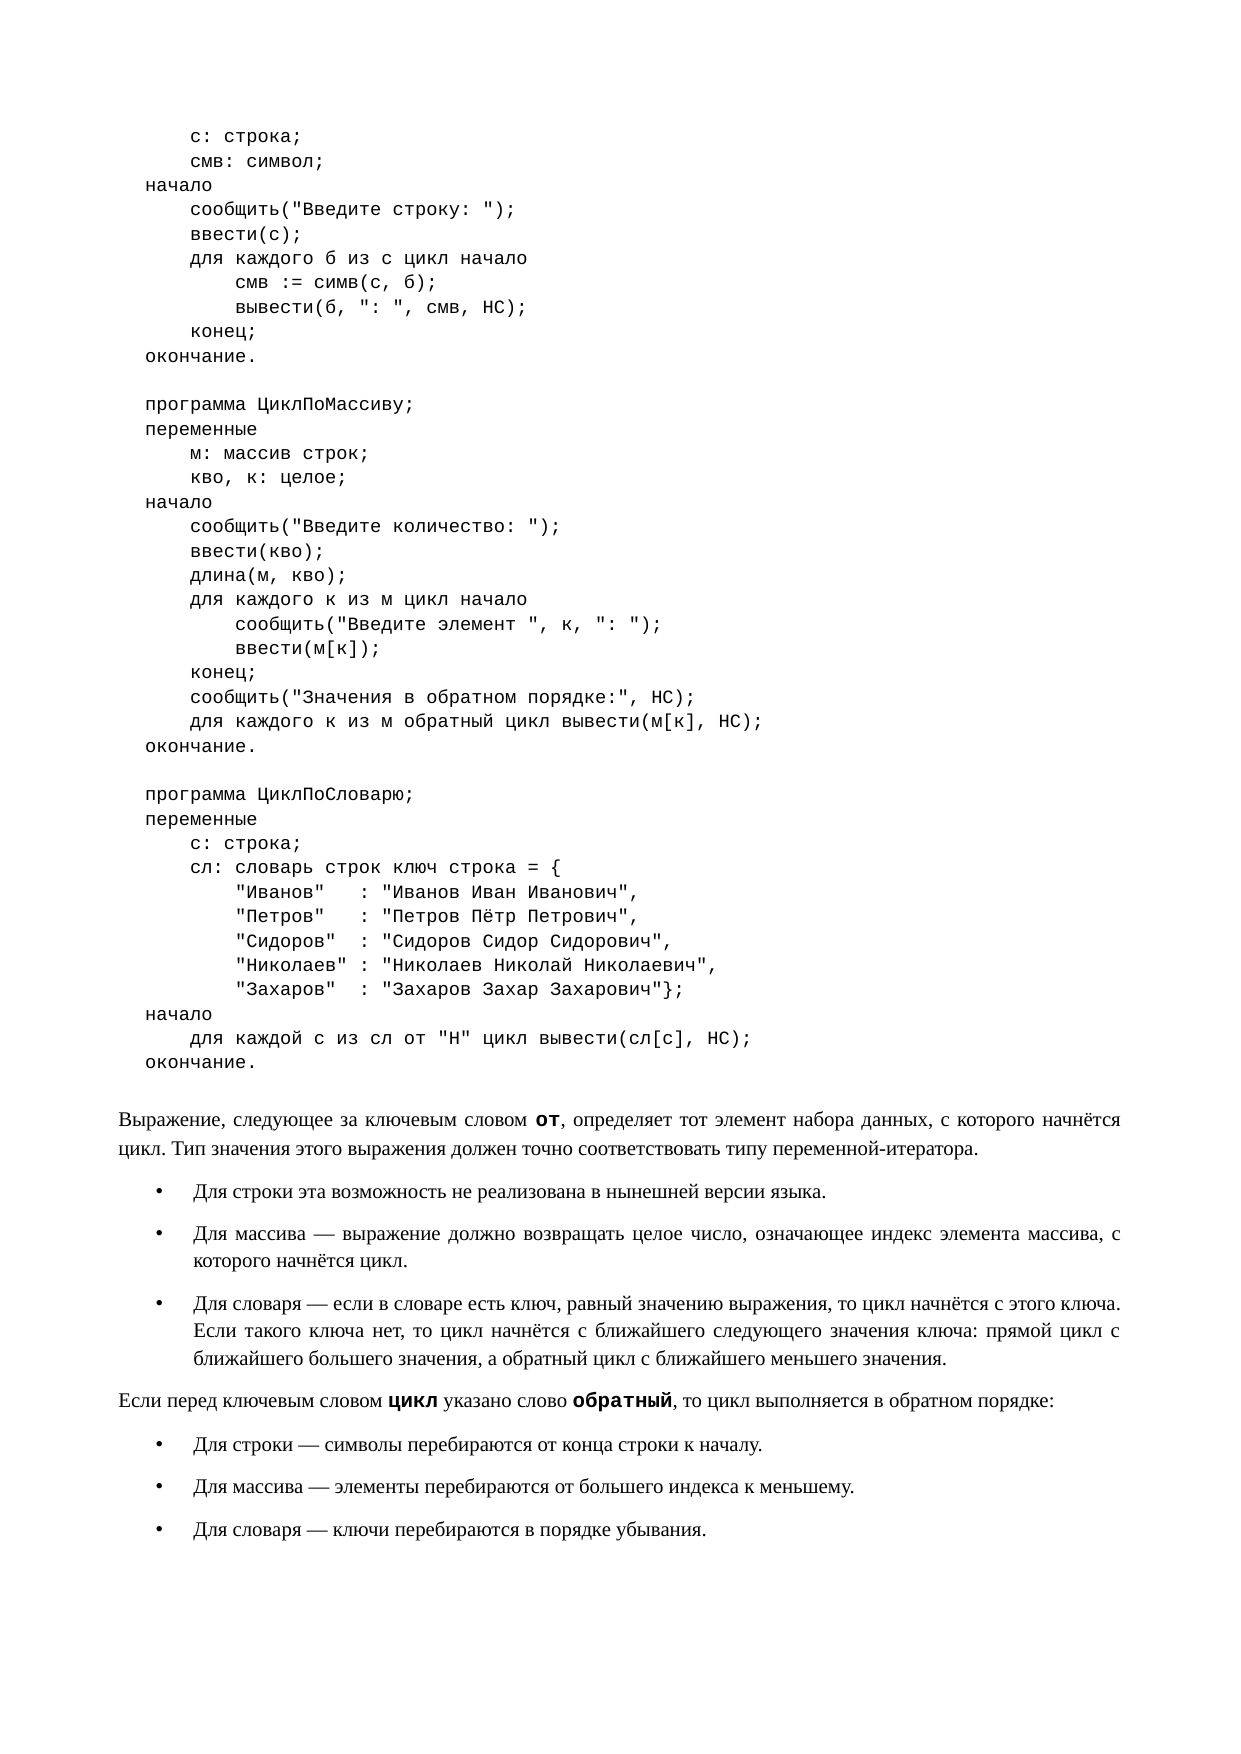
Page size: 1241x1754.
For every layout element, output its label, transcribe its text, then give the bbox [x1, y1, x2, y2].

text Выражение, следующее за ключевым словом от, определяет тот элемент набора данных, с которого начнётся цикл. Тип значения этого выражения должен точно соответствовать типу переменной-итератора. [118, 1107, 1122, 1160]
list Для строки эта возможность не реализована в нынешней версии языка. [156, 1178, 1122, 1203]
list Для словаря — если в словаре есть ключ, равный значению выражения, то цикл начнётся с этого ключа. Если такого ключа нет, то цикл начнётся с ближайшего следующего значения ключа: прямой цикл с ближайшего большего значения, а обратный цикл с ближайшего меньшего значения. [156, 1291, 1122, 1370]
text программа ЦиклПоМассиву; переменные м: массив строк; кво, к: целое; начало сообщить("Введите количество: "); ввести(кво); длина(м, кво); для каждого к из м цикл начало сообщить("Введите элемент ", к, ": "); ввести(м[к]); конец; сообщить("Значения в обратном порядке:", НС); для каждого к из м обратный цикл вывести(м[к], НС); окончание. [136, 386, 1104, 758]
list Для массива — элементы перебираются от большего индекса к меньшему. [156, 1474, 1122, 1498]
text с: строка; смв: символ; начало сообщить("Введите строку: "); ввести(с); для каждого б из с цикл начало смв := симв(с, б); вывести(б, ": ", смв, НС); конец; окончание. [136, 118, 1104, 368]
list Для строки — символы перебираются от конца строки к началу. [156, 1432, 1122, 1456]
text программа ЦиклПоСловарю; переменные с: строка; сл: словарь строк ключ строка = { "Иванов" : "Иванов Иван Иванович", "Петров" : "Петров Пётр Петрович", "Сидоров" : "Сидоров Сидор Сидорович", "Николаев" : "Николаев Николай Николаевич", "Захаров" : "Захаров Захар Захарович"}; начало для каждой с из сл от "Н" цикл вывести(сл[с], НС); окончание. [136, 776, 1104, 1083]
list Для словаря — ключи перебираются в порядке убывания. [156, 1516, 1122, 1541]
text Если перед ключевым словом цикл указано слово обратный, то цикл выполняется в обратном порядке: [118, 1388, 1122, 1414]
list Для массива — выражение должно возвращать целое число, означающее индекс элемента массива, с которого начнётся цикл. [156, 1221, 1122, 1272]
